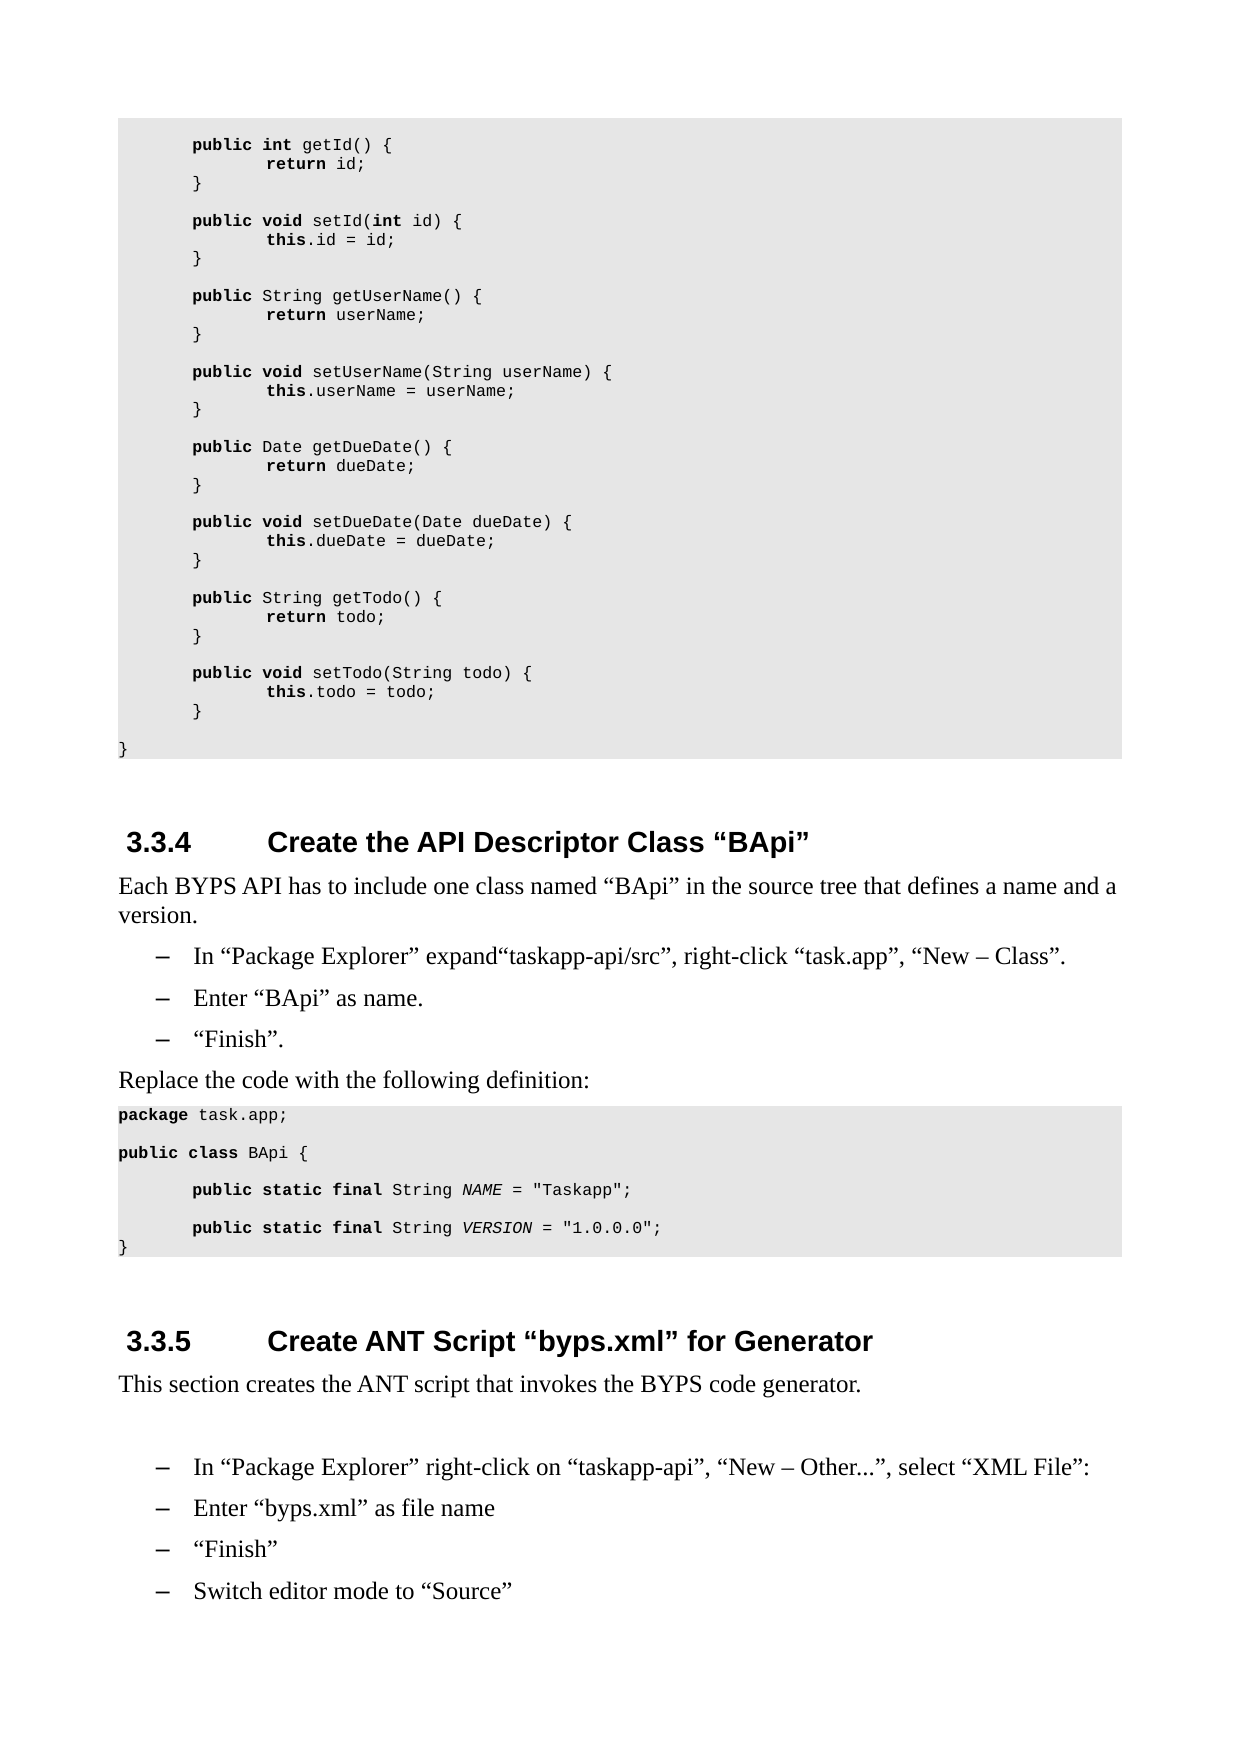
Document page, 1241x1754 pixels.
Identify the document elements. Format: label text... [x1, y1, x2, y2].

text public static final String VERSION = "1.0.0.0"; [118, 1219, 1122, 1238]
text public void setUserName(String userName) { [118, 363, 1122, 382]
text } [118, 326, 1122, 344]
text return dueDate; [118, 457, 1122, 476]
text public class BApi { [118, 1144, 1122, 1163]
text Replace the code with the following definition: [118, 1065, 1122, 1094]
text return id; [118, 156, 1122, 175]
list Enter “byps.xml” as file name [156, 1493, 1122, 1522]
subtitle Create ANT Script “byps.xml” for Generator [118, 1323, 1122, 1357]
text } [118, 627, 1122, 646]
text return userName; [118, 307, 1122, 326]
text } [118, 740, 1122, 759]
text this.userName = userName; [118, 382, 1122, 401]
list In “Package Explorer” expand“taskapp-api/src”, right-click “task.app”, “New – Class”. [156, 941, 1122, 970]
list “Finish”. [156, 1024, 1122, 1053]
list Switch editor mode to “Source” [156, 1576, 1122, 1604]
text public int getId() { [118, 137, 1122, 156]
text this.id = id; [118, 231, 1122, 250]
text public static final String NAME = "Taskapp"; [118, 1182, 1122, 1201]
text public String getTodo() { [118, 589, 1122, 608]
text } [118, 175, 1122, 193]
text package task.app; [118, 1106, 1122, 1125]
text } [118, 1238, 1122, 1257]
text } [118, 401, 1122, 420]
list “Finish” [156, 1534, 1122, 1563]
text } [118, 476, 1122, 495]
text public void setDueDate(Date dueDate) { [118, 514, 1122, 533]
text public Date getDueDate() { [118, 439, 1122, 457]
text Each BYPS API has to include one class named “BApi” in the source tree that defines a name and a version. [118, 871, 1122, 929]
text this.todo = todo; [118, 684, 1122, 703]
list In “Package Explorer” right-click on “taskapp-api”, “New – Other...”, select “XML File”: [156, 1452, 1122, 1481]
text } [118, 250, 1122, 269]
text public String getUserName() { [118, 288, 1122, 307]
text } [118, 703, 1122, 721]
text return todo; [118, 608, 1122, 627]
text public void setTodo(String todo) { [118, 665, 1122, 684]
text } [118, 552, 1122, 571]
list Enter “BApi” as name. [156, 983, 1122, 1011]
text This section creates the ANT script that invokes the BYPS code generator. [118, 1369, 1122, 1398]
subtitle Create the API Descriptor Class “BApi” [118, 825, 1122, 859]
text public void setId(int id) { [118, 212, 1122, 231]
text this.dueDate = dueDate; [118, 533, 1122, 552]
